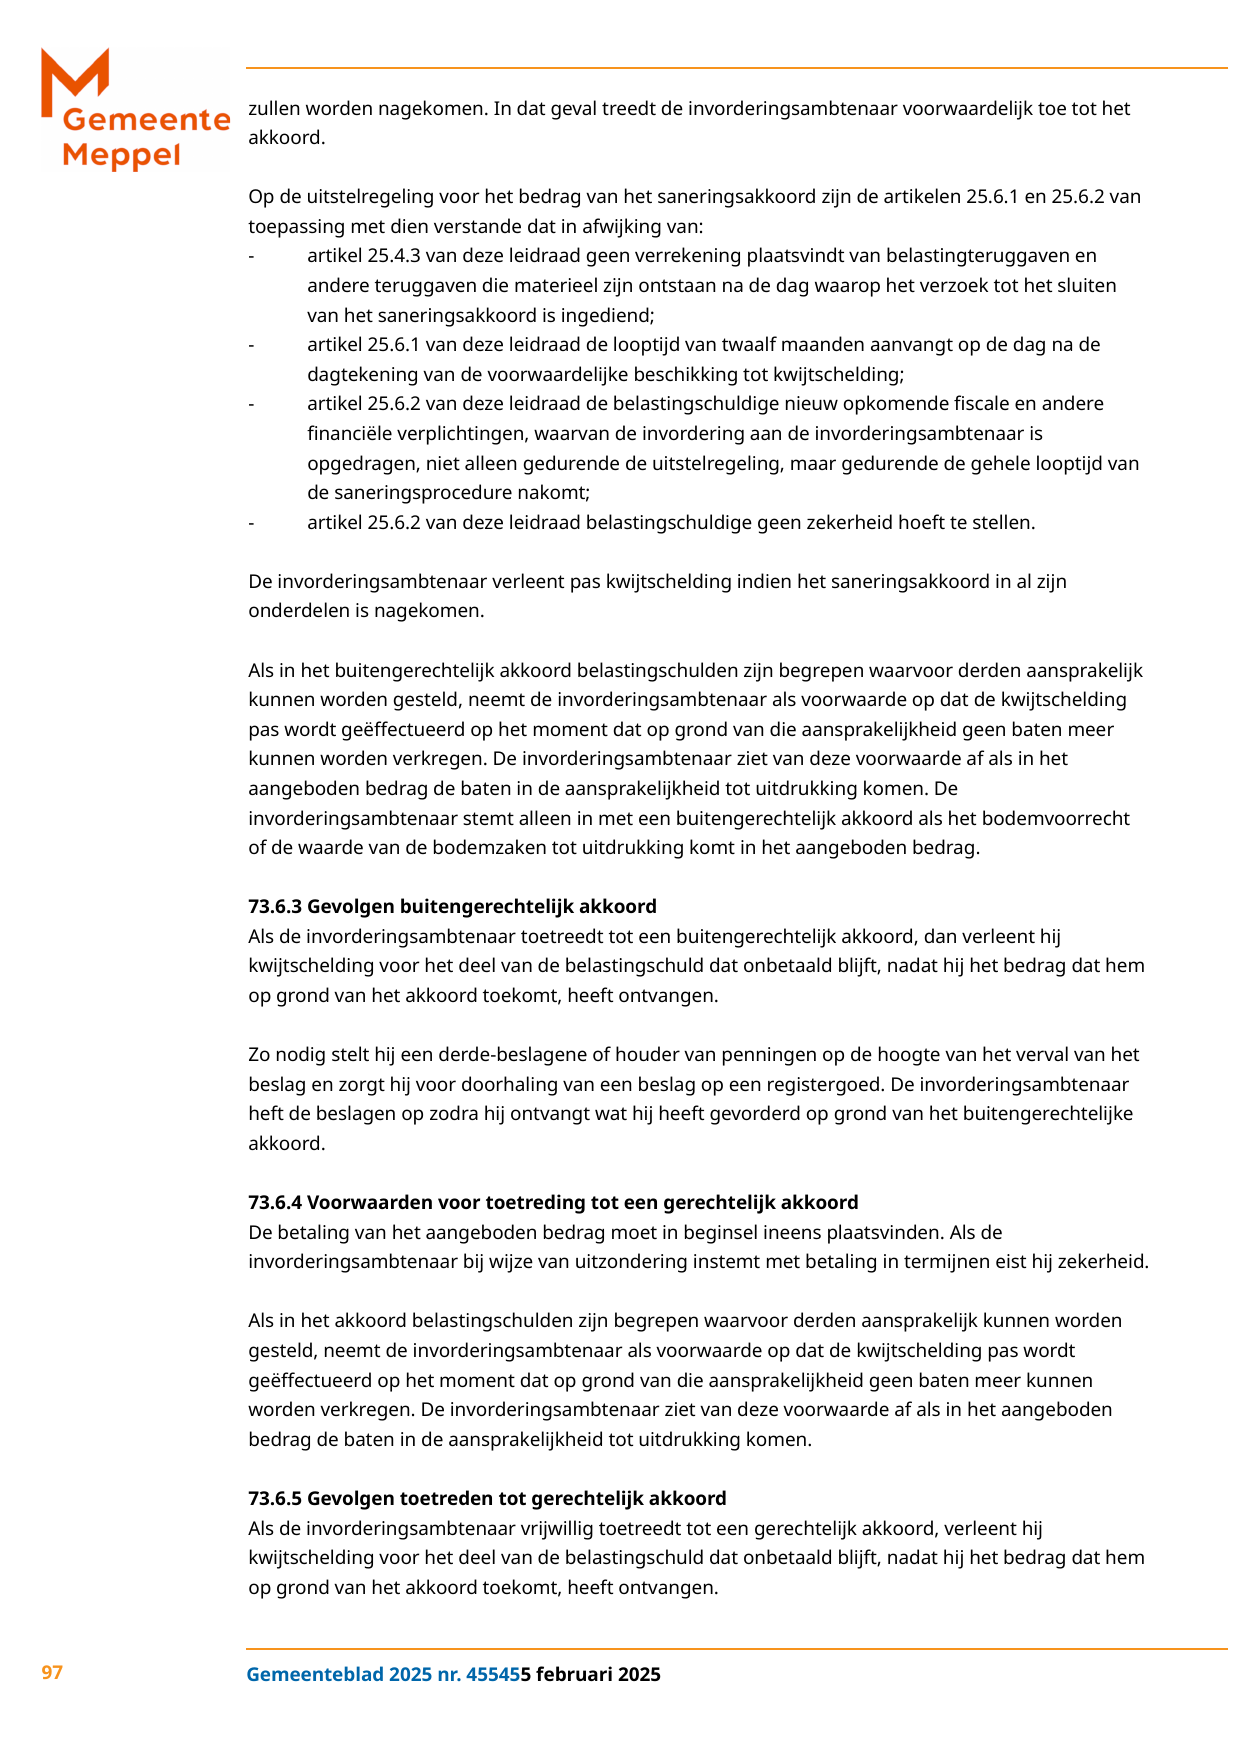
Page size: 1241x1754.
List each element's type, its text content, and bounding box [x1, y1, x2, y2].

text Als in het buitengerechtelijk akkoord belastingschulden zijn begrepen waarvoor derden aansprakelijk kunnen worden gesteld, neemt de invorderingsambtenaar als voorwaarde op dat de kwijtschelding pas wordt geëffectueerd op het moment dat op grond van die aansprakelijkheid geen baten meer kunnen worden verkregen. De invorderingsambtenaar ziet van deze voorwaarde af als in het aangeboden bedrag de baten in de aansprakelijkheid tot uitdrukking komen. De invorderingsambtenaar stemt alleen in met een buitengerechtelijk akkoord als het bodemvoorrecht of de waarde van de bodemzaken tot uitdrukking komt in het aangeboden bedrag. [248, 657, 1152, 860]
list artikel 25.6.2 van deze leidraad belastingschuldige geen zekerheid hoeft te stellen. [248, 509, 1152, 535]
text 73.6.4 Voorwaarden voor toetreding tot een gerechtelijk akkoord [248, 1189, 1152, 1215]
text Als de invorderingsambtenaar toetreedt tot een buitengerechtelijk akkoord, dan verleent hij kwijtschelding voor het deel van de belastingschuld dat onbetaald blijft, nadat hij het bedrag dat hem op grond van het akkoord toekomt, heeft ontvangen. [248, 923, 1152, 1008]
text zullen worden nagekomen. In dat geval treedt de invorderingsambtenaar voorwaardelijk toe tot het akkoord. [248, 95, 1152, 150]
list artikel 25.6.1 van deze leidraad de looptijd van twaalf maanden aanvangt op de dag na de dagtekening van de voorwaardelijke beschikking tot kwijtschelding; [248, 331, 1152, 387]
text Zo nodig stelt hij een derde-beslagene of houder van penningen op de hoogte van het verval van het beslag en zorgt hij voor doorhaling van een beslag op een registergoed. De invorderingsambtenaar heft de beslagen op zodra hij ontvangt wat hij heeft gevorderd op grond van het buitengerechtelijke akkoord. [248, 1041, 1152, 1156]
text Op de uitstelregeling voor het bedrag van het saneringsakkoord zijn de artikelen 25.6.1 en 25.6.2 van toepassing met dien verstande dat in afwijking van: [248, 183, 1152, 239]
text 73.6.5 Gevolgen toetreden tot gerechtelijk akkoord [248, 1485, 1152, 1511]
picture [41, 47, 231, 172]
list artikel 25.4.3 van deze leidraad geen verrekening plaatsvindt van belastingteruggaven en andere teruggaven die materieel zijn ontstaan na de dag waarop het verzoek tot het sluiten van het saneringsakkoord is ingediend; [248, 243, 1152, 328]
text De invorderingsambtenaar verleent pas kwijtschelding indien het saneringsakkoord in al zijn onderdelen is nagekomen. [248, 568, 1152, 623]
text Als in het akkoord belastingschulden zijn begrepen waarvoor derden aansprakelijk kunnen worden gesteld, neemt de invorderingsambtenaar als voorwaarde op dat de kwijtschelding pas wordt geëffectueerd op het moment dat op grond van die aansprakelijkheid geen baten meer kunnen worden verkregen. De invorderingsambtenaar ziet van deze voorwaarde af als in het aangeboden bedrag de baten in de aansprakelijkheid tot uitdrukking komen. [248, 1308, 1152, 1452]
text Als de invorderingsambtenaar vrijwillig toetreedt tot een gerechtelijk akkoord, verleent hij kwijtschelding voor het deel van de belastingschuld dat onbetaald blijft, nadat hij het bedrag dat hem op grond van het akkoord toekomt, heeft ontvangen. [248, 1515, 1152, 1600]
text 73.6.3 Gevolgen buitengerechtelijk akkoord [248, 893, 1152, 919]
text De betaling van het aangeboden bedrag moet in beginsel ineens plaatsvinden. Als de invorderingsambtenaar bij wijze van uitzondering instemt met betaling in termijnen eist hij zekerheid. [248, 1219, 1152, 1274]
list artikel 25.6.2 van deze leidraad de belastingschuldige nieuw opkomende fiscale en andere financiële verplichtingen, waarvan de invordering aan de invorderingsambtenaar is opgedragen, niet alleen gedurende de uitstelregeling, maar gedurende de gehele looptijd van de saneringsprocedure nakomt; [248, 391, 1152, 505]
